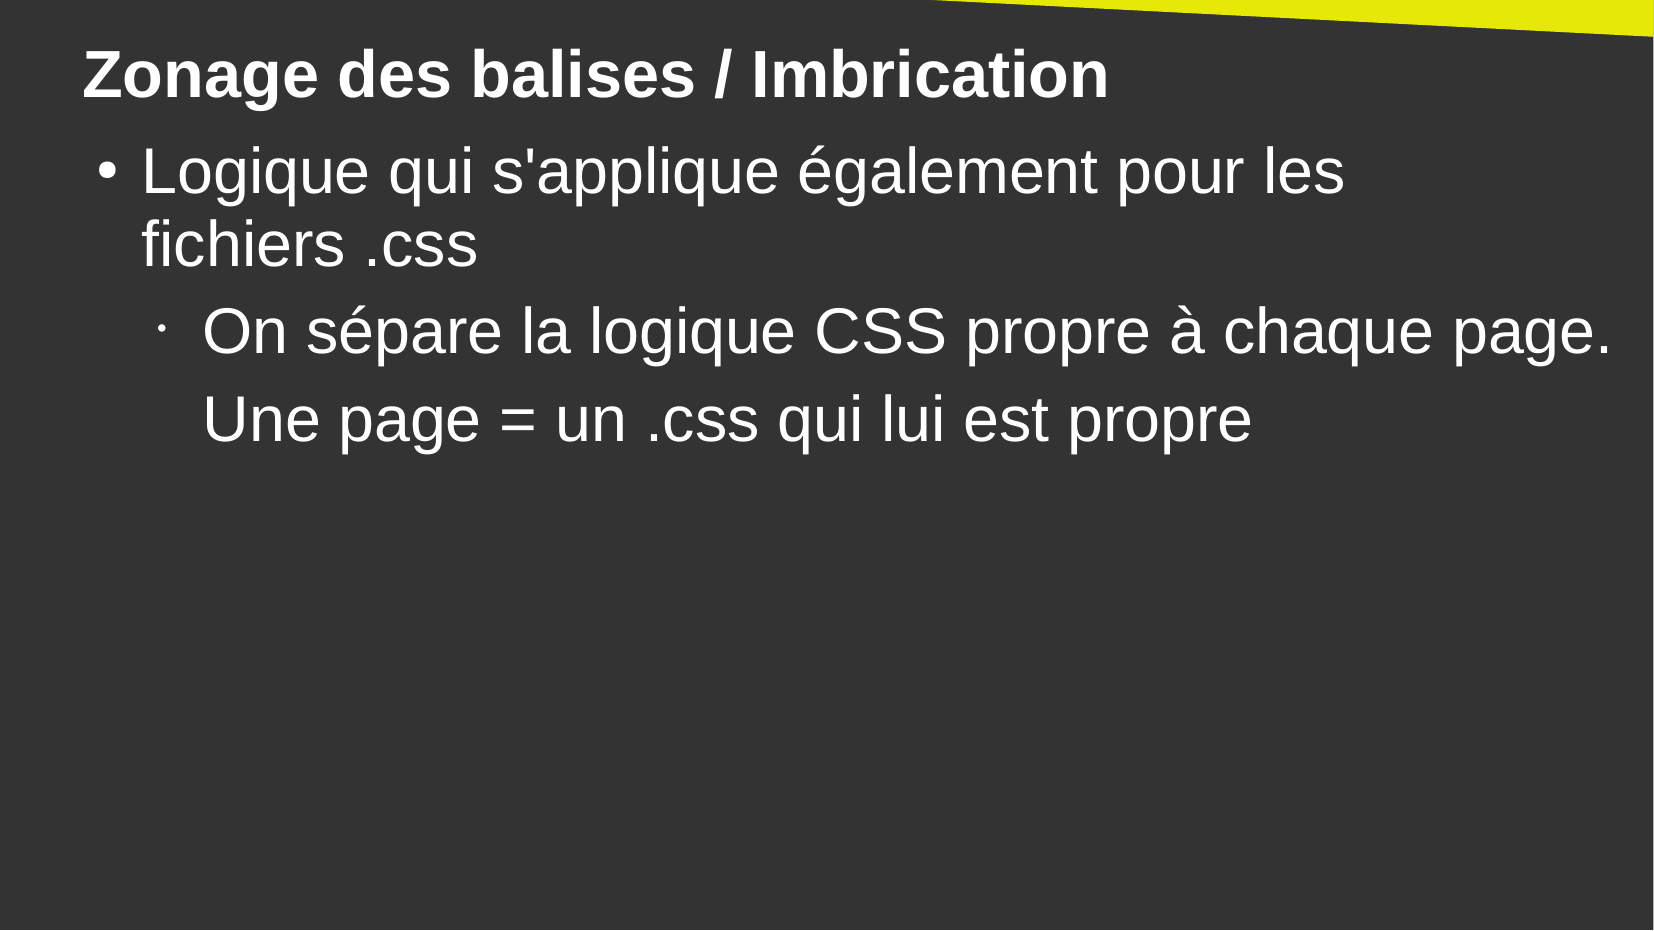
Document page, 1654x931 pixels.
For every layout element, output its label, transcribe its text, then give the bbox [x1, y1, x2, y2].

list Logique qui s'applique également pour les fichiers .css On sépare la logique CSS propre à chaque page. Une page = un .css qui lui est propre [80, 135, 1620, 507]
text_box [932, 0, 1654, 37]
title Zonage des balises / Imbrication [82, 37, 1571, 114]
